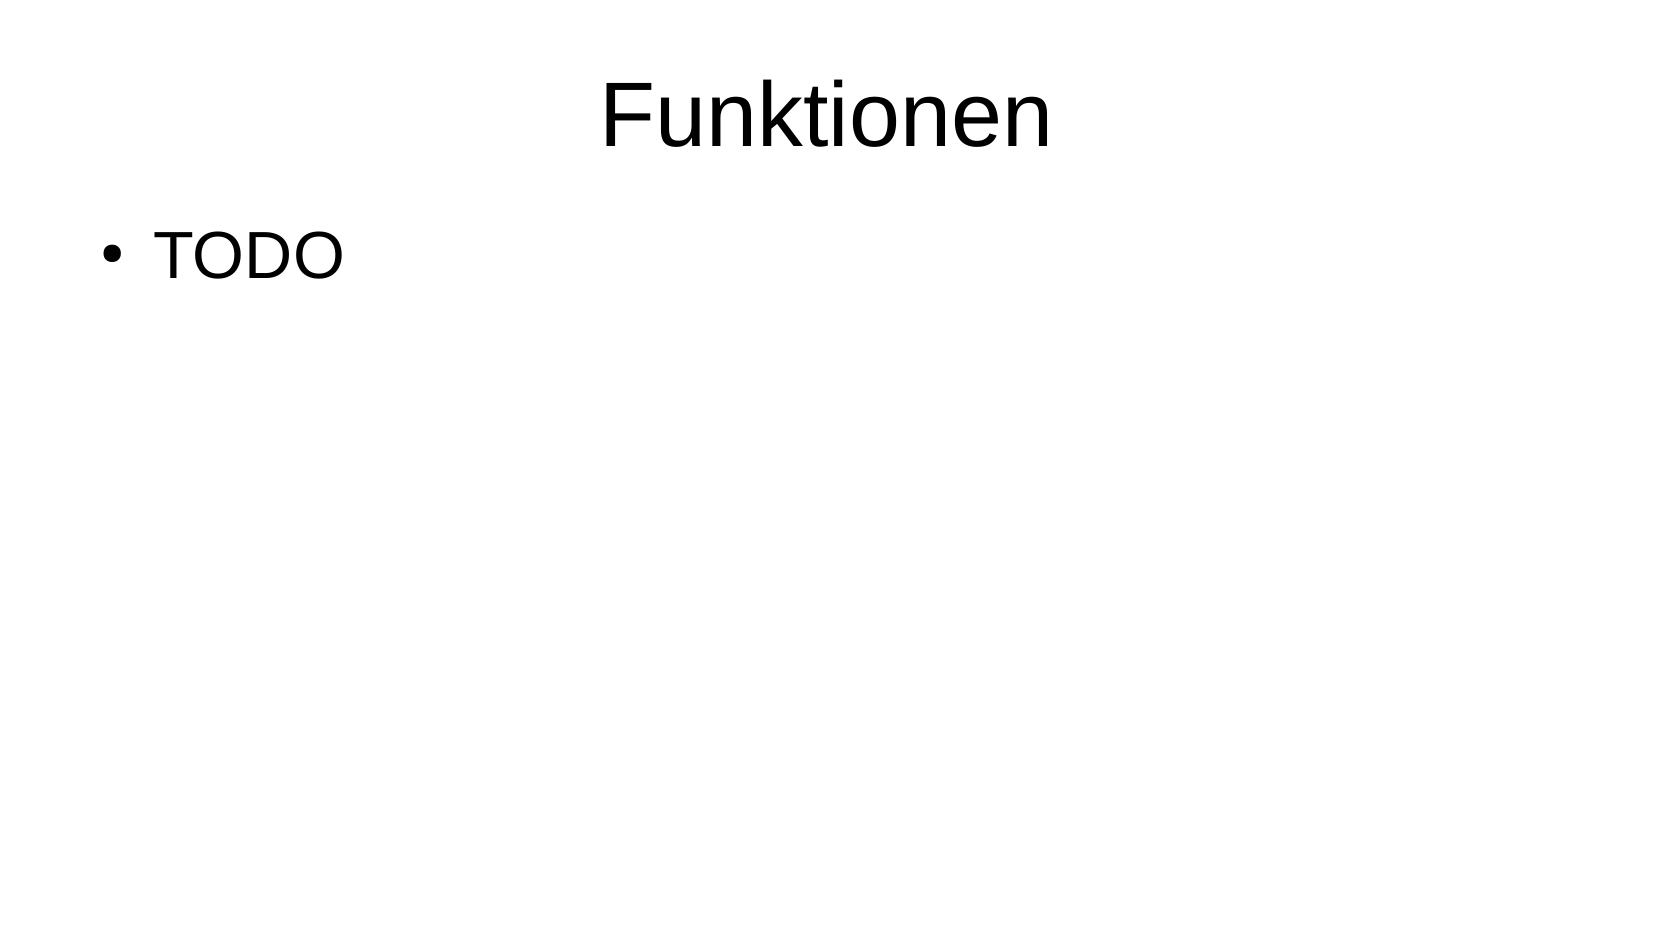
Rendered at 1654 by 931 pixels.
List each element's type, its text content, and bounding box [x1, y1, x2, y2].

title Funktionen [82, 37, 1571, 193]
list TODO [82, 217, 1571, 758]
